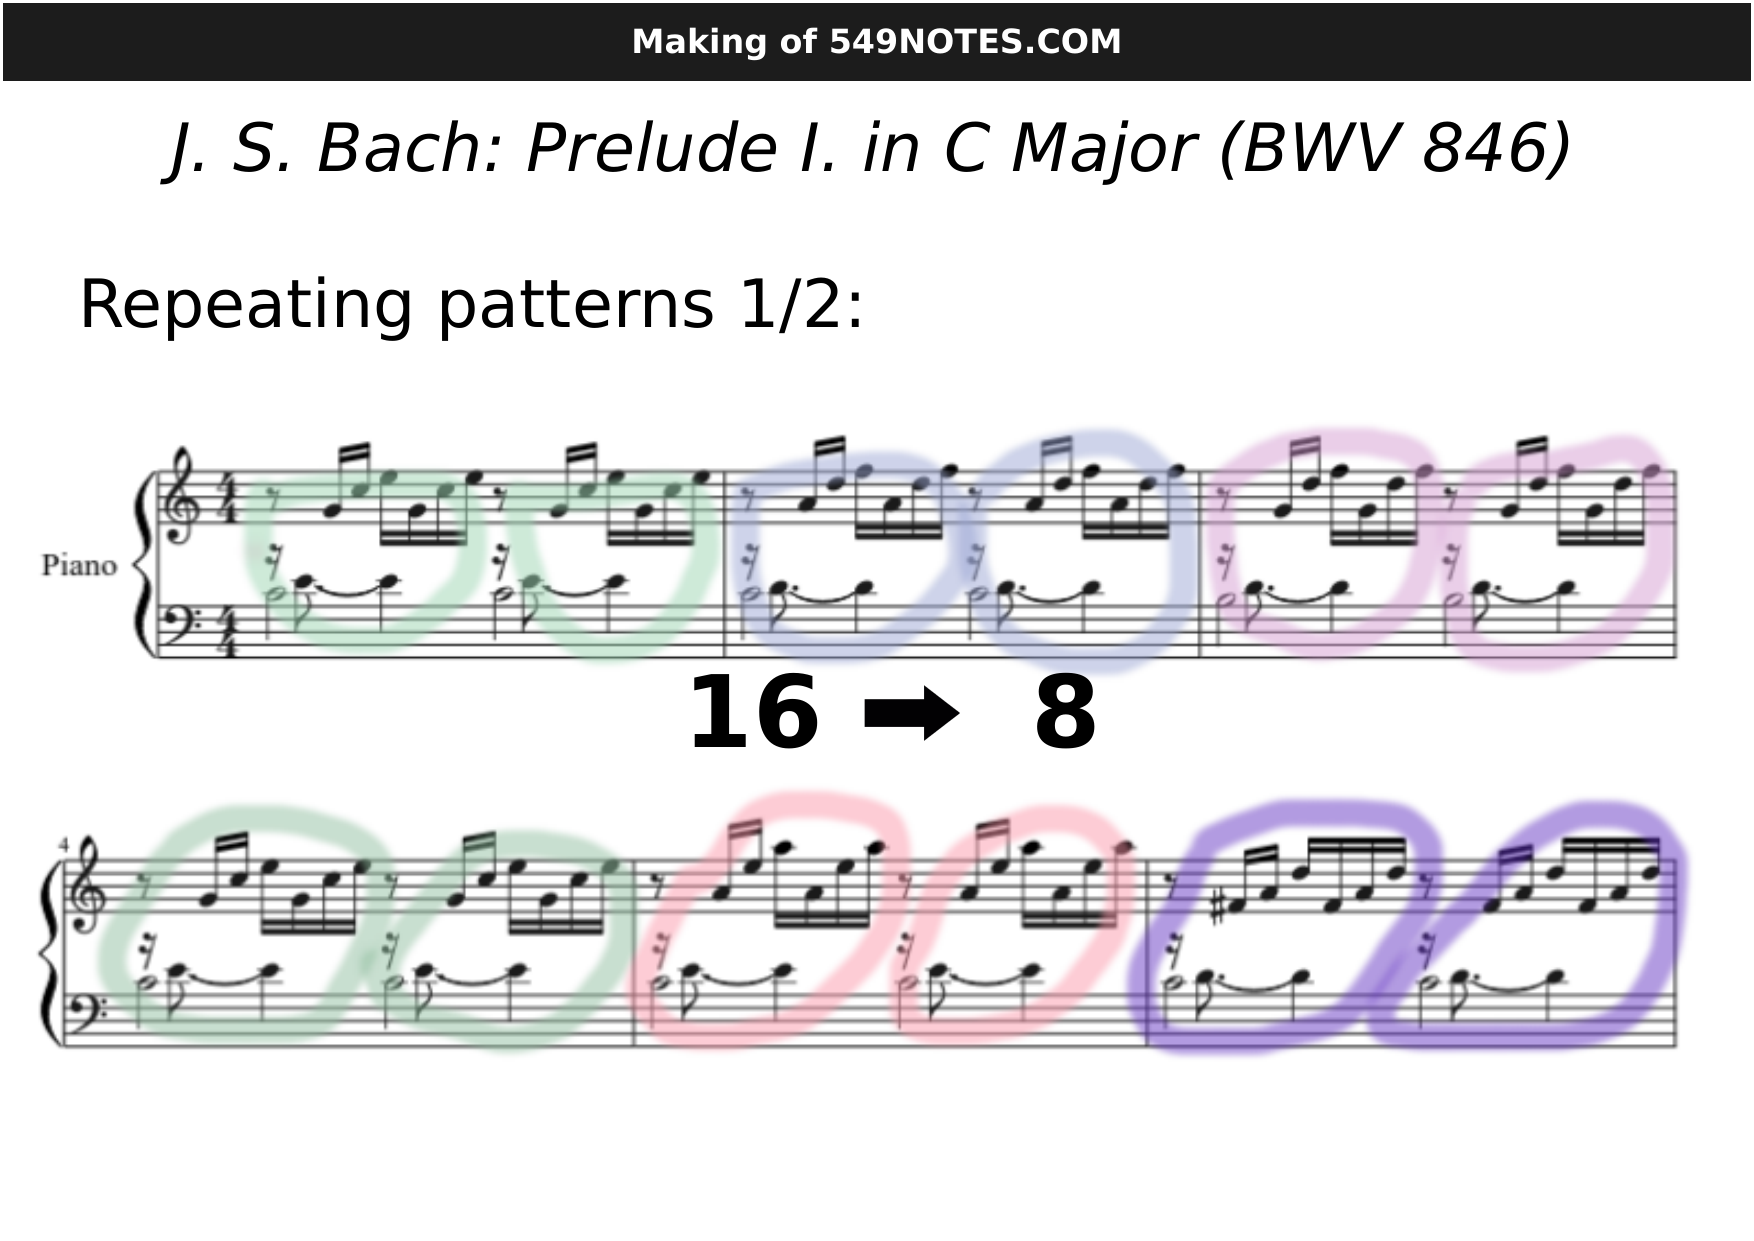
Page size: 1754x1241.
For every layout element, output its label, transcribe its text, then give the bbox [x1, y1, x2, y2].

picture [91, 296, 108, 301]
picture [13, 296, 1702, 1087]
picture [255, 309, 274, 323]
text J. S. Bach: Prelude I. in C Major (BWV 846) [3, 110, 1751, 188]
picture [582, 296, 603, 306]
picture [214, 296, 235, 306]
picture [448, 296, 468, 323]
picture [174, 296, 194, 323]
picture [131, 296, 152, 306]
picture [383, 296, 403, 322]
picture [488, 309, 507, 323]
text Repeating patterns 1/2: [3, 265, 1751, 343]
